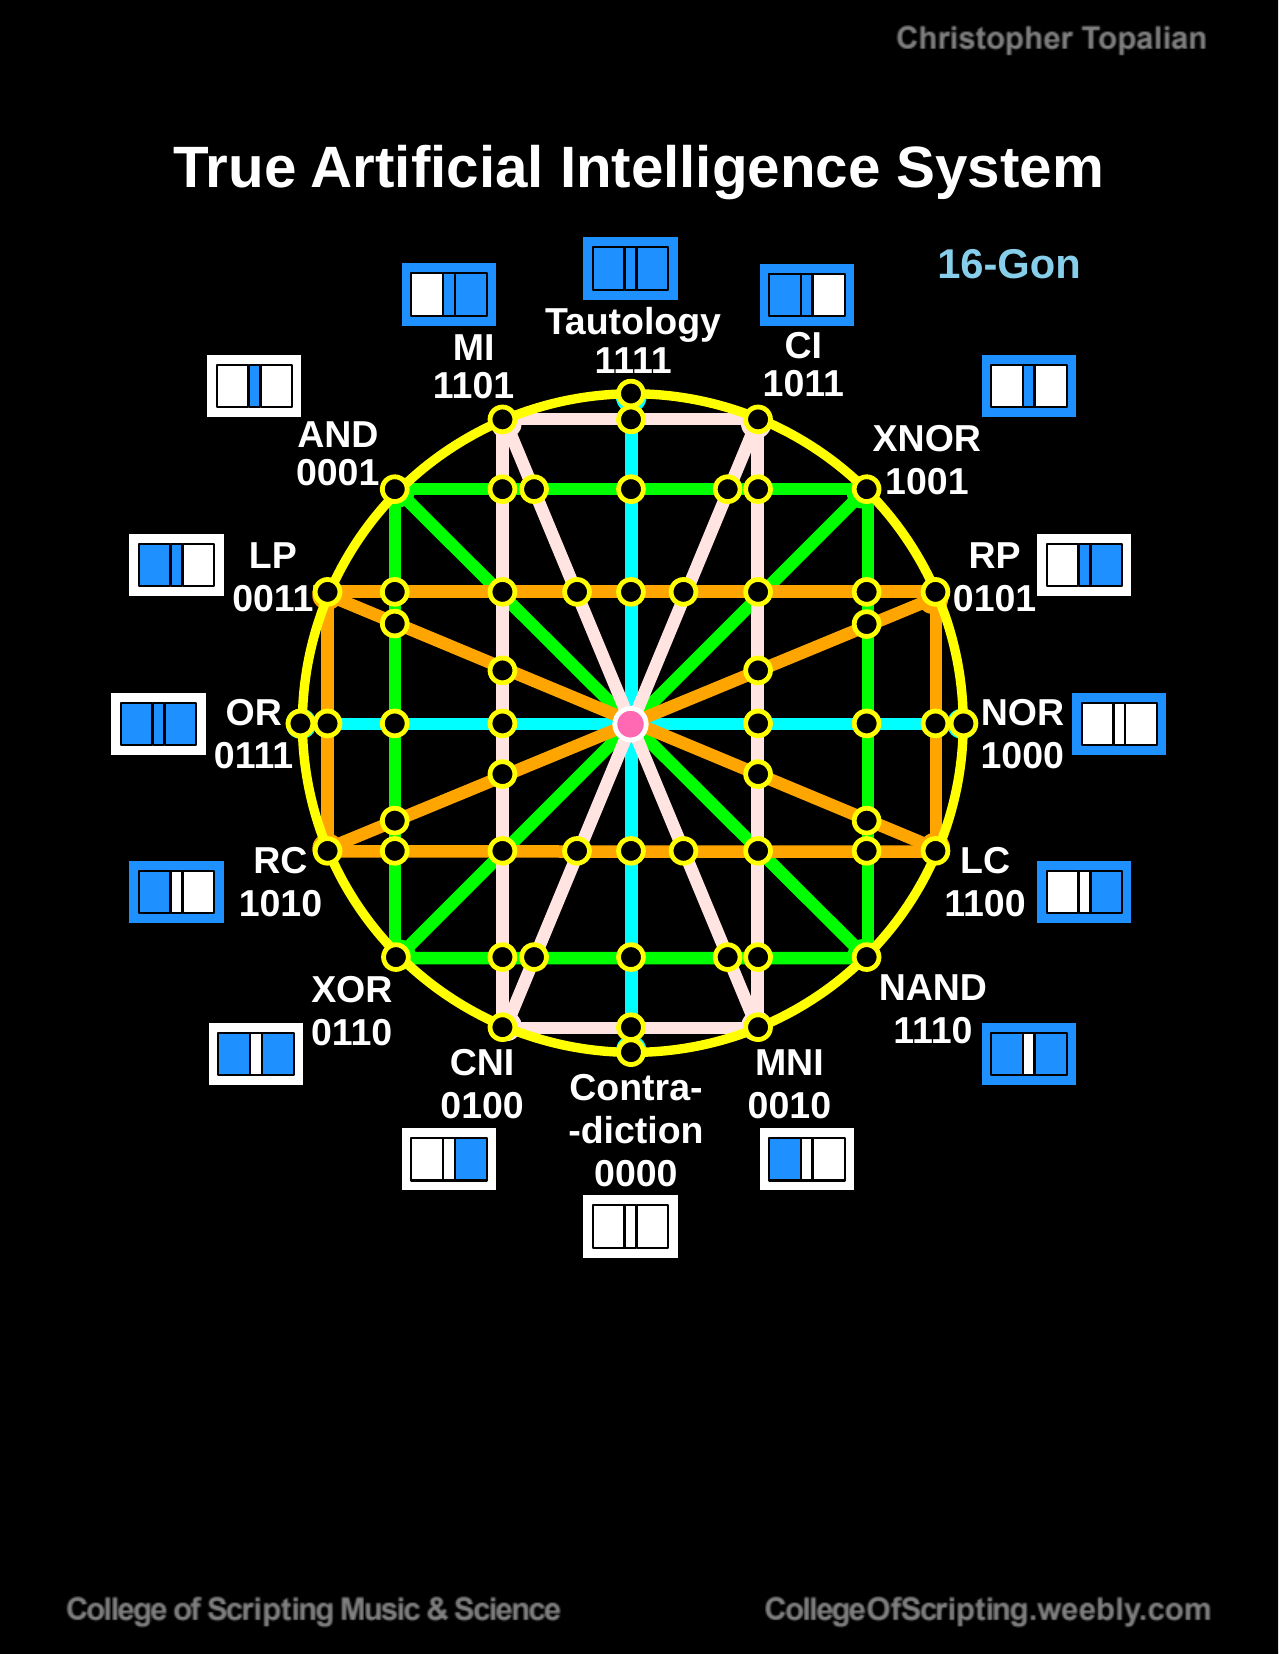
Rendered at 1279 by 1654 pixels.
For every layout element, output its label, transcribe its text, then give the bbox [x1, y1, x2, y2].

subtitle True Artificial Intelligence System [75, 132, 1203, 199]
